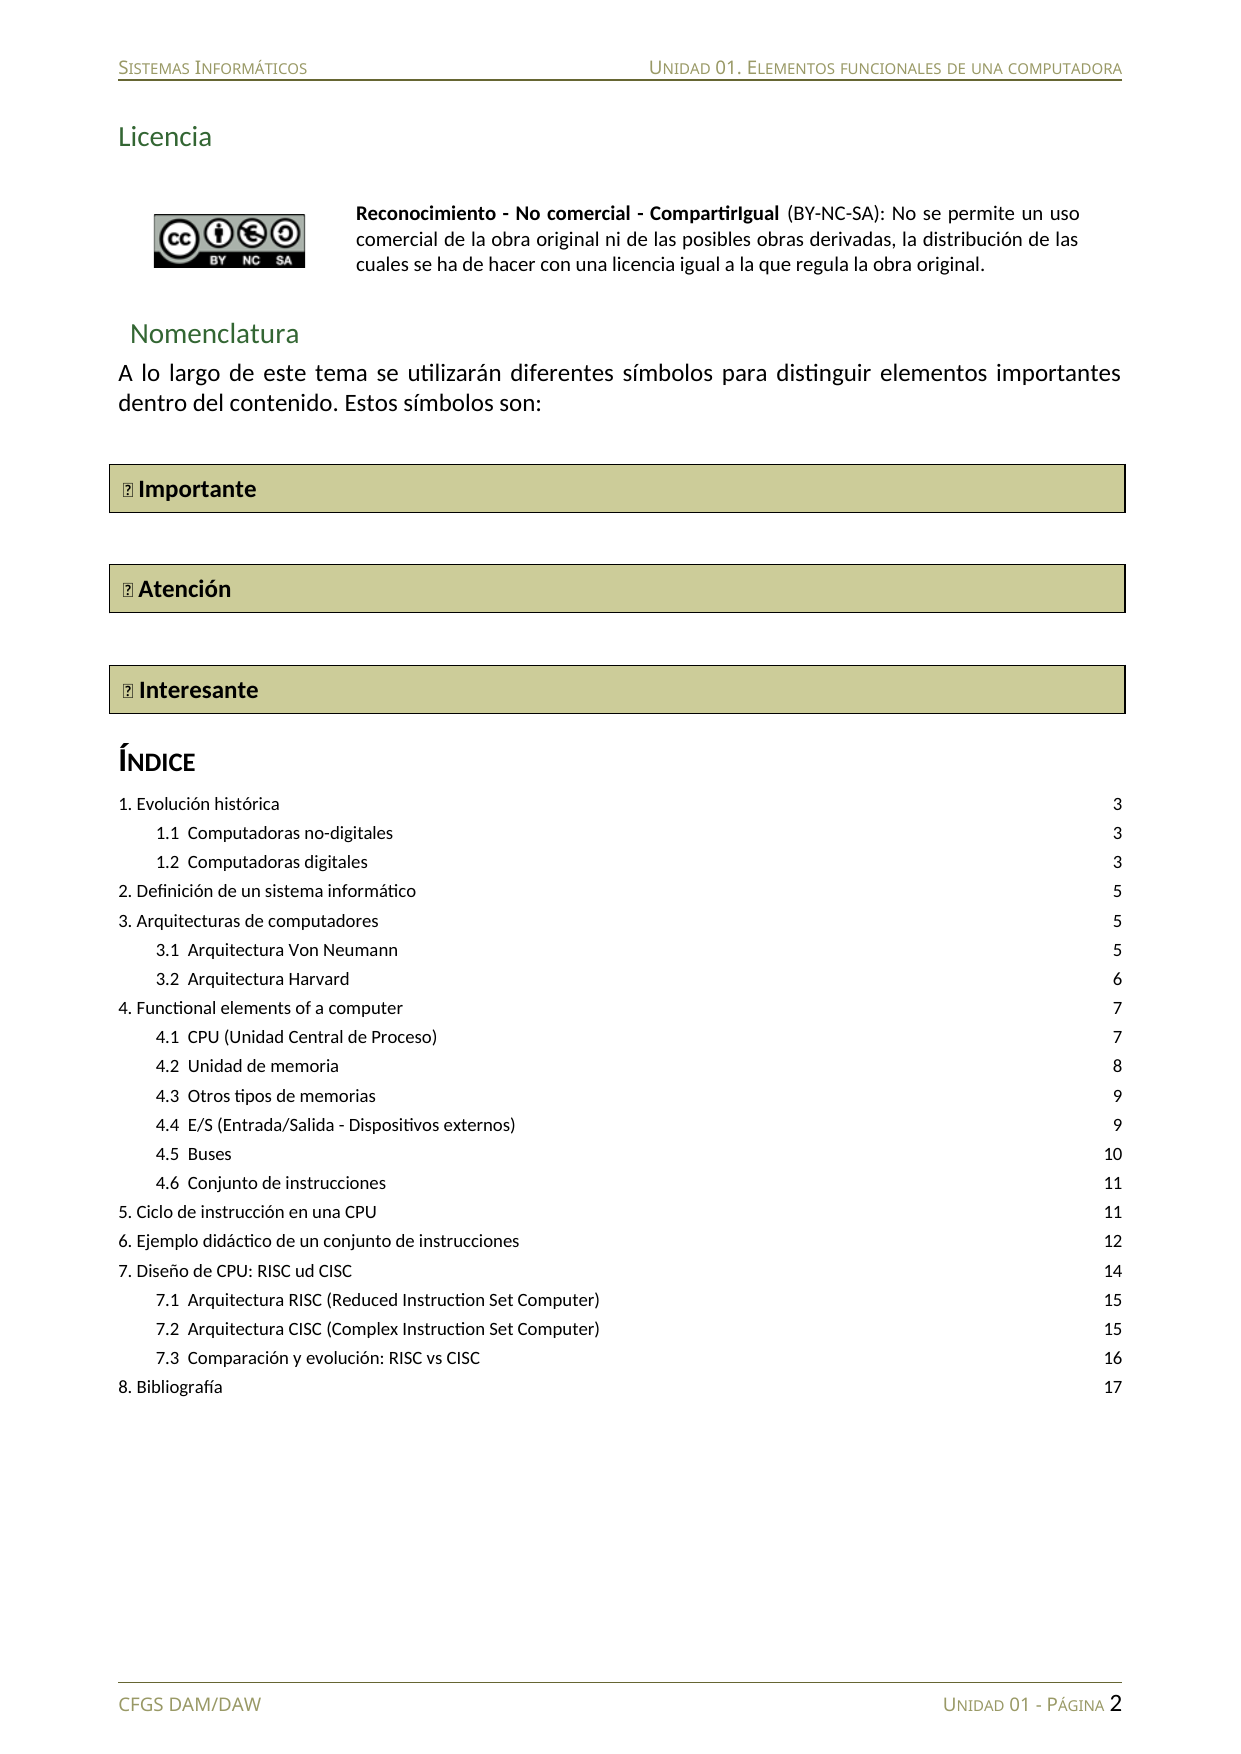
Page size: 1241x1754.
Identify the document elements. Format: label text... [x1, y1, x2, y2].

text 4.1 CPU (Unidad Central de Proceso) 7 [156, 1026, 1122, 1048]
text 7.2 Arquitectura CISC (Complex Instruction Set Computer) 15 [156, 1317, 1122, 1340]
text Nomenclatura [118, 315, 1122, 351]
text ❕ Atención [110, 565, 1124, 612]
text 1. Evolución histórica 3 [118, 792, 1122, 815]
text 📖 Importante [110, 465, 1124, 512]
text 💬 Interesante [110, 666, 1124, 713]
text 7. Diseño de CPU: RISC ud CISC 14 [118, 1259, 1122, 1282]
text Reconocimiento - No comercial - CompartirIgual (BY-NC-SA): No se permite un uso comercial de la obra original ni de las posibles obras derivadas, la distribución de las cuales se ha de hacer con una licencia igual a la que regula la obra original. [159, 200, 1080, 277]
text 7.1 Arquitectura RISC (Reduced Instruction Set Computer) 15 [156, 1288, 1122, 1311]
text 4.5 Buses 10 [156, 1142, 1122, 1165]
text 1.2 Computadoras digitales 3 [156, 851, 1122, 873]
text A lo largo de este tema se utilizarán diferentes símbolos para distinguir elementos importantes dentro del contenido. Estos símbolos son: [118, 357, 1122, 418]
text 2. Definición de un sistema informático 5 [118, 880, 1122, 903]
text 8. Bibliografía 17 [118, 1376, 1122, 1398]
text Índice [118, 739, 1122, 780]
text 3.2 Arquitectura Harvard 6 [156, 967, 1122, 990]
text 4.6 Conjunto de instrucciones 11 [156, 1171, 1122, 1194]
text 4.4 E/S (Entrada/Salida - Dispositivos externos) 9 [156, 1113, 1122, 1136]
text 6. Ejemplo didáctico de un conjunto de instrucciones 12 [118, 1230, 1122, 1253]
text 4.2 Unidad de memoria 8 [156, 1055, 1122, 1078]
text 5. Ciclo de instrucción en una CPU 11 [118, 1201, 1122, 1223]
text Licencia [118, 118, 1122, 154]
text 3.1 Arquitectura Von Neumann 5 [156, 938, 1122, 961]
text 7.3 Comparación y evolución: RISC vs CISC 16 [156, 1346, 1122, 1369]
text 3. Arquitecturas de computadores 5 [118, 909, 1122, 932]
text 1.1 Computadoras no-digitales 3 [156, 821, 1122, 844]
picture [153, 214, 306, 268]
text 4.3 Otros tipos de memorias 9 [156, 1084, 1122, 1107]
text 4. Functional elements of a computer 7 [118, 996, 1122, 1019]
